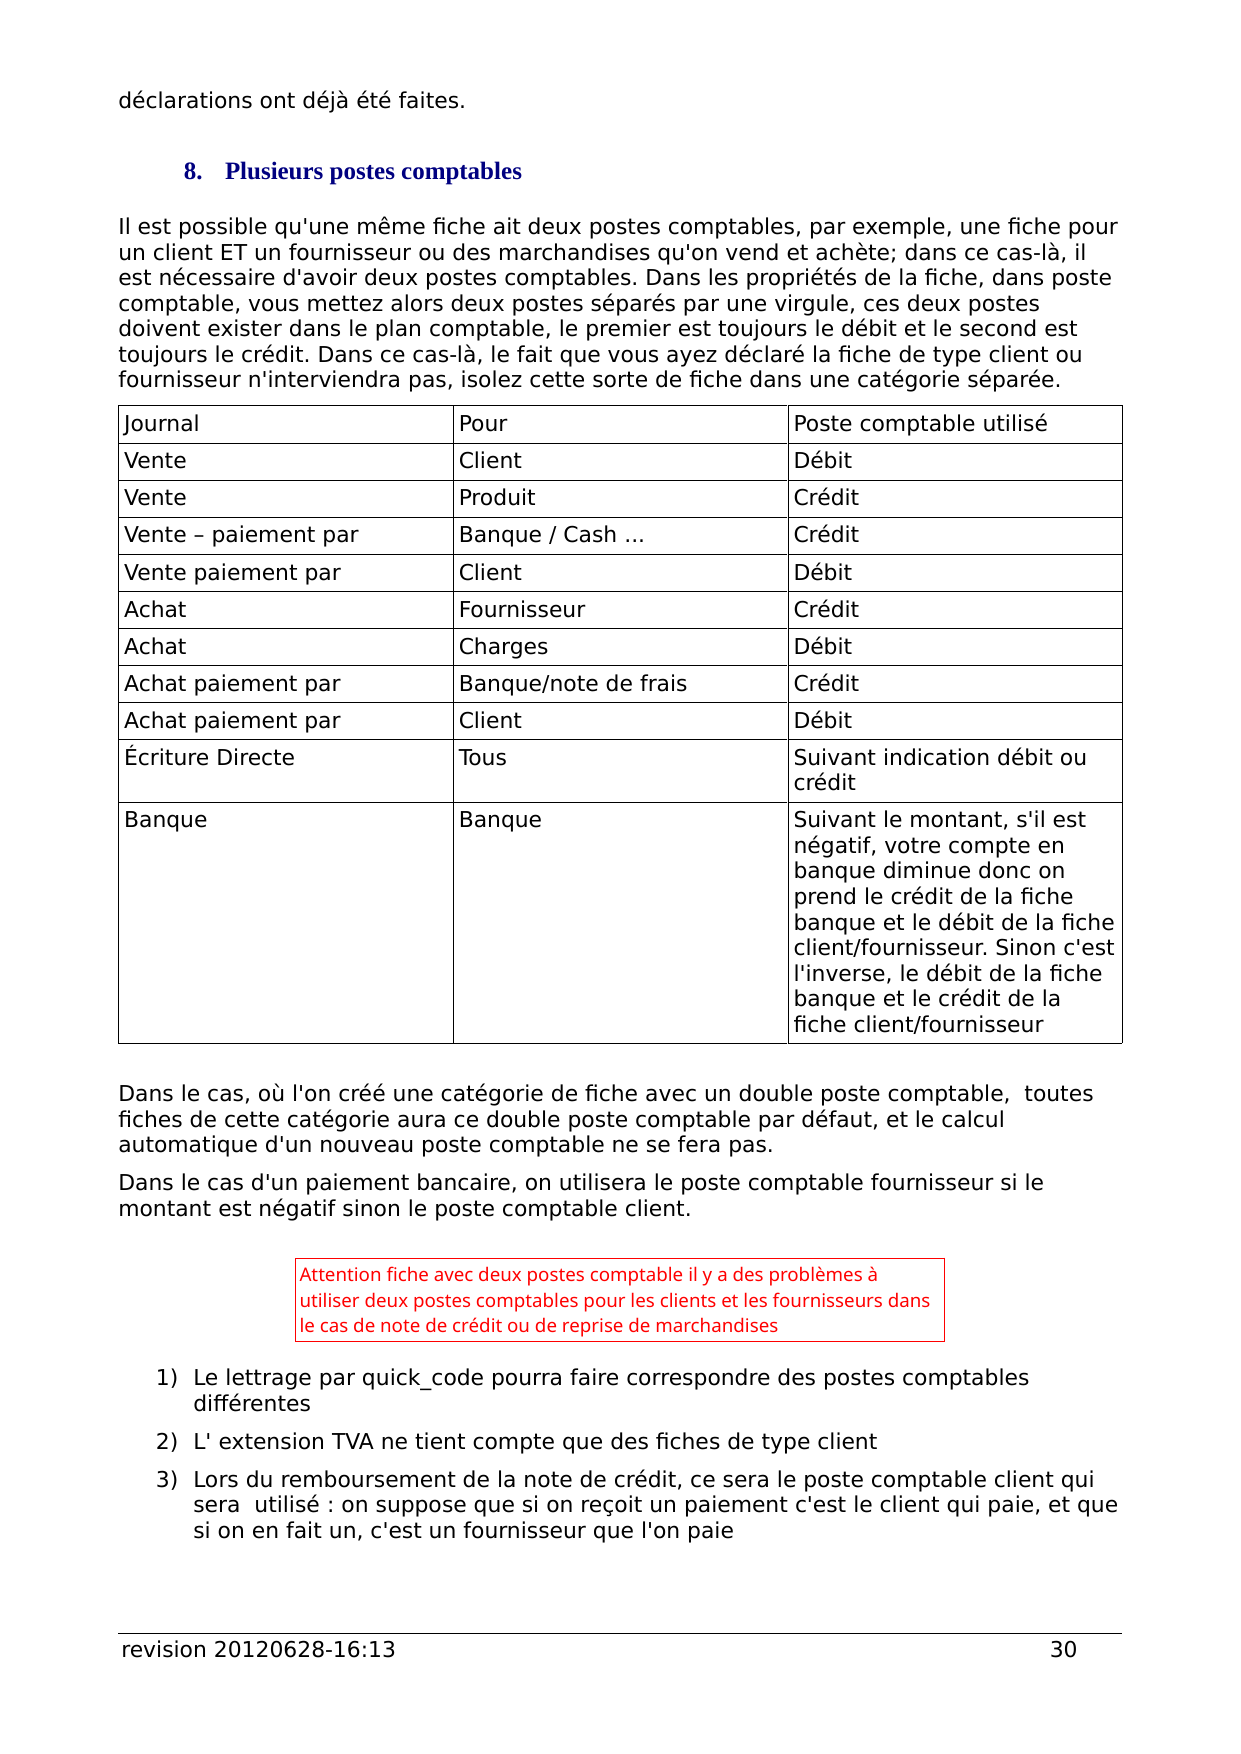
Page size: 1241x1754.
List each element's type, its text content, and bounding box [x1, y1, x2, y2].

subtitle Plusieurs postes comptables [177, 156, 1122, 185]
table_cell Client [454, 555, 787, 591]
table_cell Débit [789, 444, 1122, 480]
table_cell Débit [789, 555, 1122, 591]
list Le lettrage par quick_code pourra faire correspondre des postes comptables différentes [156, 1366, 1122, 1417]
table_cell Banque / Cash ... [454, 518, 787, 554]
list L' extension TVA ne tient compte que des fiches de type client [156, 1429, 1122, 1454]
table_cell Client [454, 444, 787, 480]
table_cell Client [454, 703, 787, 739]
table_cell Vente paiement par [119, 555, 453, 591]
table_cell Tous [454, 740, 787, 802]
table_cell Vente [119, 481, 453, 517]
table_cell Crédit [789, 666, 1122, 702]
table_cell Suivant le montant, s'il est négatif, votre compte en banque diminue donc on prend le crédit de la fiche banque et le débit de la fiche client/fournisseur. Sinon c'est l'inverse, le débit de la fiche banque et le crédit de la fiche client/fournisseur [789, 803, 1122, 1043]
text déclarations ont déjà été faites. [118, 88, 1122, 114]
table_cell Banque/note de frais [454, 666, 787, 702]
table_cell Charges [454, 629, 787, 665]
table_cell Crédit [789, 592, 1122, 628]
table_header Journal [119, 406, 453, 443]
table_cell Débit [789, 629, 1122, 665]
table_cell Achat paiement par [119, 666, 453, 702]
table_cell Banque [454, 803, 787, 1043]
list Lors du remboursement de la note de crédit, ce sera le poste comptable client qui sera utilisé : on suppose que si on reçoit un paiement c'est le client qui paie, et que si on en fait un, c'est un fournisseur que l'on paie [156, 1467, 1122, 1544]
table_cell Produit [454, 481, 787, 517]
table_header Pour [454, 406, 787, 443]
table_cell Crédit [789, 481, 1122, 517]
table_cell Fournisseur [454, 592, 787, 628]
table_cell Écriture Directe [119, 740, 453, 802]
table_cell Débit [789, 703, 1122, 739]
table_cell Vente [119, 444, 453, 480]
table_cell Achat [119, 592, 453, 628]
text Dans le cas, où l'on créé une catégorie de fiche avec un double poste comptable, toutes fiches de cette catégorie aura ce double poste comptable par défaut, et le calcul automatique d'un nouveau poste comptable ne se fera pas. [118, 1081, 1122, 1158]
table_cell Achat paiement par [119, 703, 453, 739]
table_cell Suivant indication débit ou crédit [789, 740, 1122, 802]
text Attention fiche avec deux postes comptable il y a des problèmes à utiliser deux postes comptables pour les clients et les fournisseurs dans le cas de note de crédit ou de reprise de marchandises [296, 1259, 944, 1341]
table_cell Crédit [789, 518, 1122, 554]
text Il est possible qu'une même fiche ait deux postes comptables, par exemple, une fiche pour un client ET un fournisseur ou des marchandises qu'on vend et achète; dans ce cas-là, il est nécessaire d'avoir deux postes comptables. Dans les propriétés de la fiche, dans poste comptable, vous mettez alors deux postes séparés par une virgule, ces deux postes doivent exister dans le plan comptable, le premier est toujours le débit et le second est toujours le crédit. Dans ce cas-là, le fait que vous ayez déclaré la fiche de type client ou fournisseur n'interviendra pas, isolez cette sorte de fiche dans une catégorie séparée. [118, 214, 1122, 393]
text Dans le cas d'un paiement bancaire, on utilisera le poste comptable fournisseur si le montant est négatif sinon le poste comptable client. [118, 1170, 1122, 1221]
table_cell Achat [119, 629, 453, 665]
table_cell Banque [119, 803, 453, 1043]
table_header Poste comptable utilisé [789, 406, 1122, 443]
table_cell Vente – paiement par [119, 518, 453, 554]
